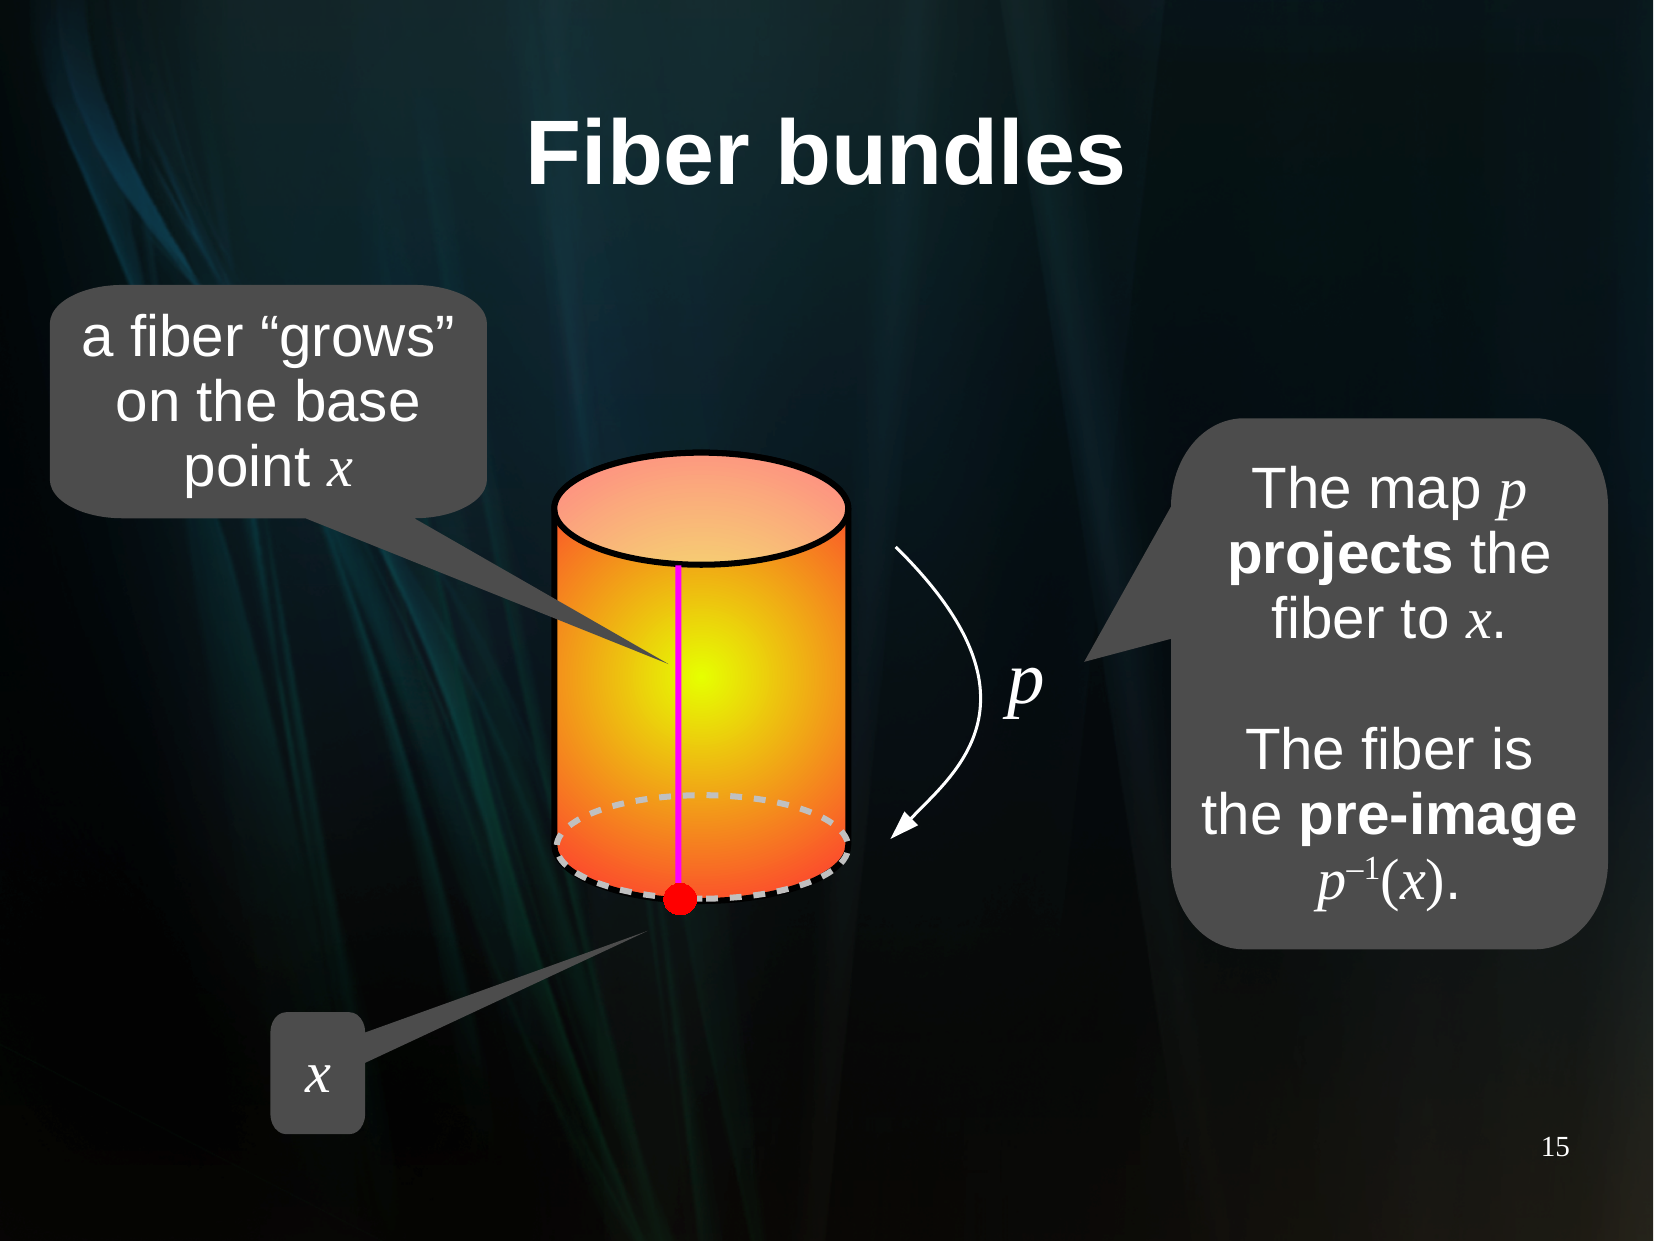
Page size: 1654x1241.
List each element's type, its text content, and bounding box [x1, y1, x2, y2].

text_box x [270, 930, 648, 1135]
text_box p [1007, 636, 1089, 720]
text_box [554, 511, 849, 915]
title Fiber bundles [82, 49, 1571, 257]
text_box The map p projects the fiber to x. The fiber is the pre-image p–1(x). [1084, 418, 1609, 950]
picture [0, 0, 1654, 1241]
text_box a fiber “grows” on the base point x [49, 284, 669, 665]
